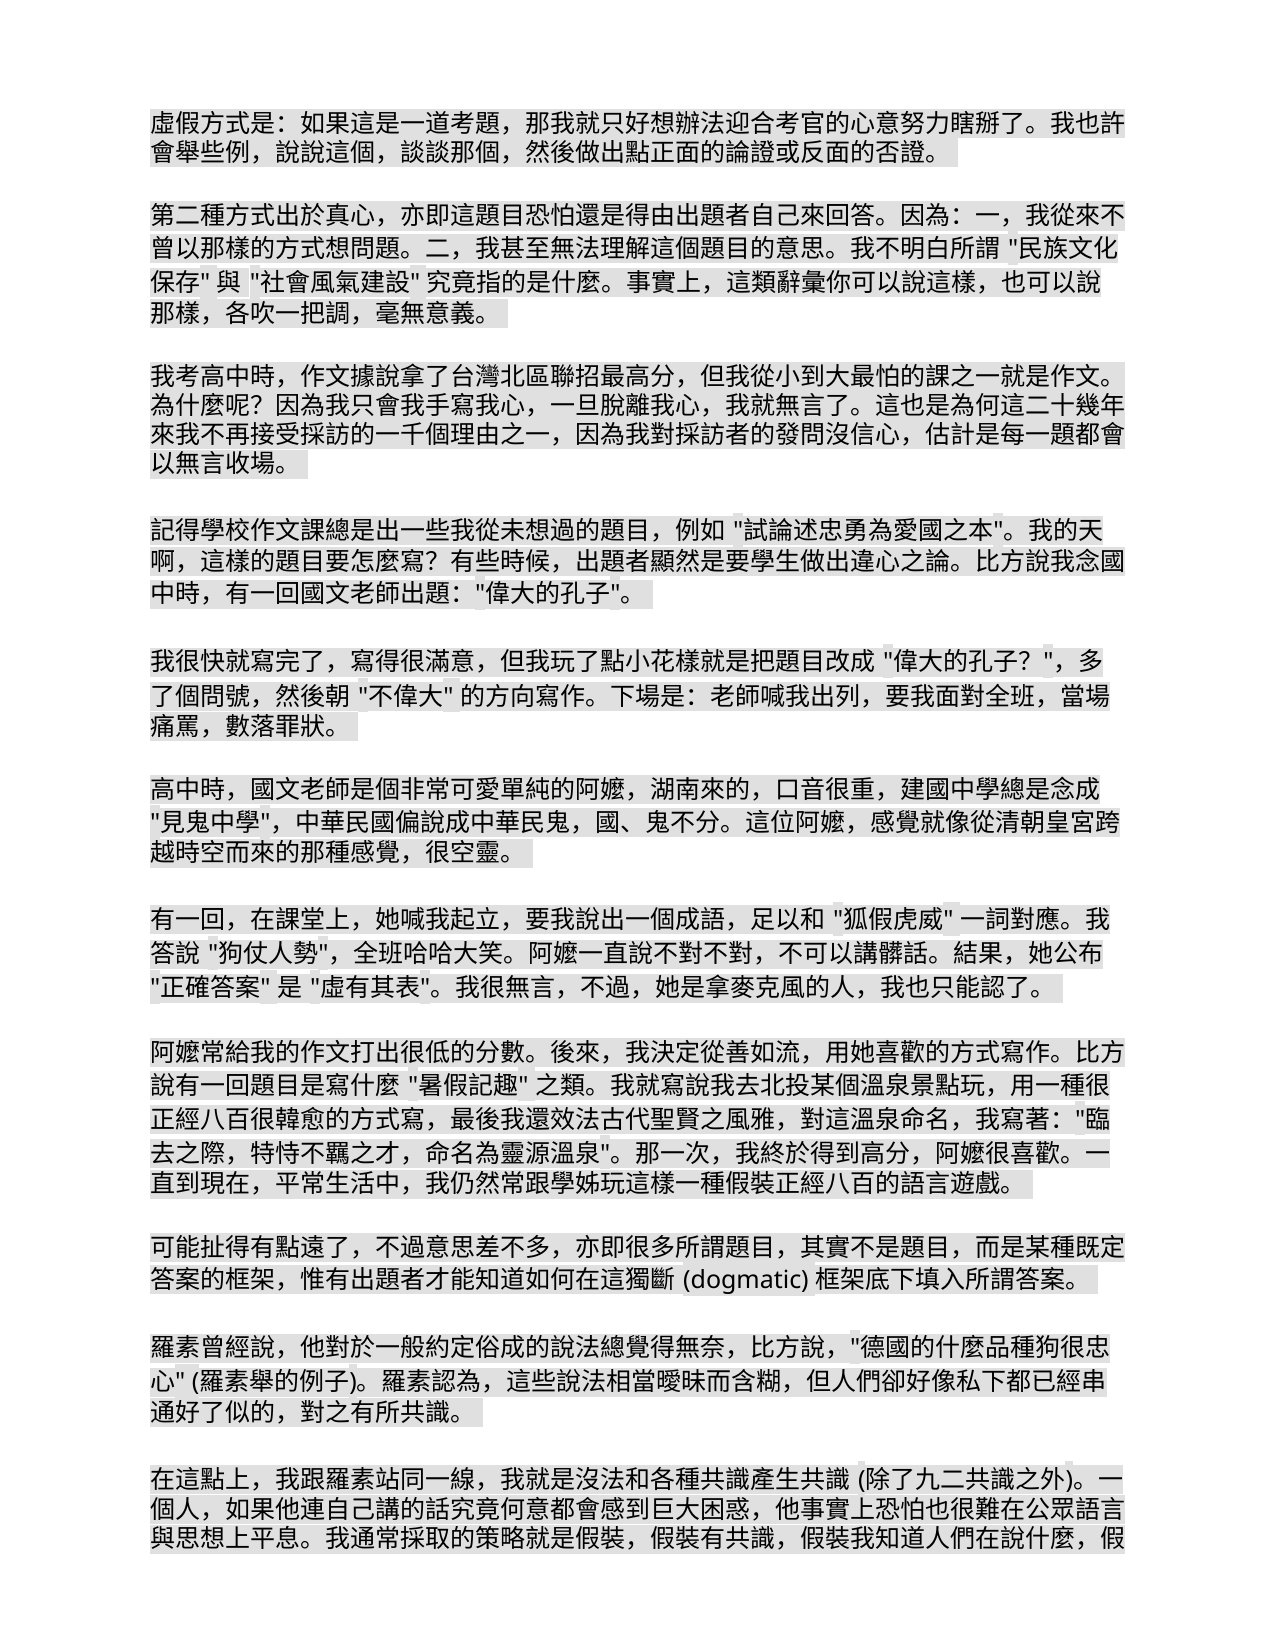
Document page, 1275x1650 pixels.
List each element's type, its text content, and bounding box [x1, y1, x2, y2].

text 虛假方式是：如果這是一道考題，那我就只好想辦法迎合考官的心意努力瞎掰了。我也許會舉些例，說說這個，談談那個，然後做出點正面的論證或反面的否證。 第二種方式出於真心，亦即這題目恐怕還是得由出題者自己來回答。因為：一，我從來不曾以那樣的方式想問題。二，我甚至無法理解這個題目的意思。我不明白所謂 "民族文化保存" 與 "社會風氣建設" 究竟指的是什麼。事實上，這類辭彙你可以說這樣，也可以說那樣，各吹一把調，毫無意義。 我考高中時，作文據說拿了台灣北區聯招最高分，但我從小到大最怕的課之一就是作文。為什麼呢？因為我只會我手寫我心，一旦脫離我心，我就無言了。這也是為何這二十幾年來我不再接受採訪的一千個理由之一，因為我對採訪者的發問沒信心，估計是每一題都會以無言收場。 記得學校作文課總是出一些我從未想過的題目，例如 "試論述忠勇為愛國之本"。我的天啊，這樣的題目要怎麼寫？有些時候，出題者顯然是要學生做出違心之論。比方說我念國中時，有一回國文老師出題："偉大的孔子"。 我很快就寫完了，寫得很滿意，但我玩了點小花樣就是把題目改成 "偉大的孔子？"，多了個問號，然後朝 "不偉大" 的方向寫作。下場是：老師喊我出列，要我面對全班，當場痛罵，數落罪狀。 高中時，國文老師是個非常可愛單純的阿嬤，湖南來的，口音很重，建國中學總是念成 "見鬼中學"，中華民國偏說成中華民鬼，國、鬼不分。這位阿嬤，感覺就像從清朝皇宮跨越時空而來的那種感覺，很空靈。 有一回，在課堂上，她喊我起立，要我說出一個成語，足以和 "狐假虎威" 一詞對應。我答說 "狗仗人勢"，全班哈哈大笑。阿嬤一直說不對不對，不可以講髒話。結果，她公布 "正確答案" 是 "虛有其表"。我很無言，不過，她是拿麥克風的人，我也只能認了。 阿嬤常給我的作文打出很低的分數。後來，我決定從善如流，用她喜歡的方式寫作。比方說有一回題目是寫什麼 "暑假記趣" 之類。我就寫說我去北投某個溫泉景點玩，用一種很正經八百很韓愈的方式寫，最後我還效法古代聖賢之風雅，對這溫泉命名，我寫著："臨去之際，特恃不羈之才，命名為靈源溫泉"。那一次，我終於得到高分，阿嬤很喜歡。一直到現在，平常生活中，我仍然常跟學姊玩這樣一種假裝正經八百的語言遊戲。 可能扯得有點遠了，不過意思差不多，亦即很多所謂題目，其實不是題目，而是某種既定答案的框架，惟有出題者才能知道如何在這獨斷 (dogmatic) 框架底下填入所謂答案。 羅素曾經說，他對於一般約定俗成的說法總覺得無奈，比方說，"德國的什麼品種狗很忠心" (羅素舉的例子)。羅素認為，這些說法相當曖昧而含糊，但人們卻好像私下都已經串通好了似的，對之有所共識。 在這點上，我跟羅素站同一線，我就是沒法和各種共識產生共識 (除了九二共識之外)。一個人，如果他連自己講的話究竟何意都會感到巨大困惑，他事實上恐怕也很難在公眾語言與思想上平息。我通常採取的策略就是假裝，假裝有共識，假裝我知道人們在說什麼，假 [150, 75, 1125, 1554]
